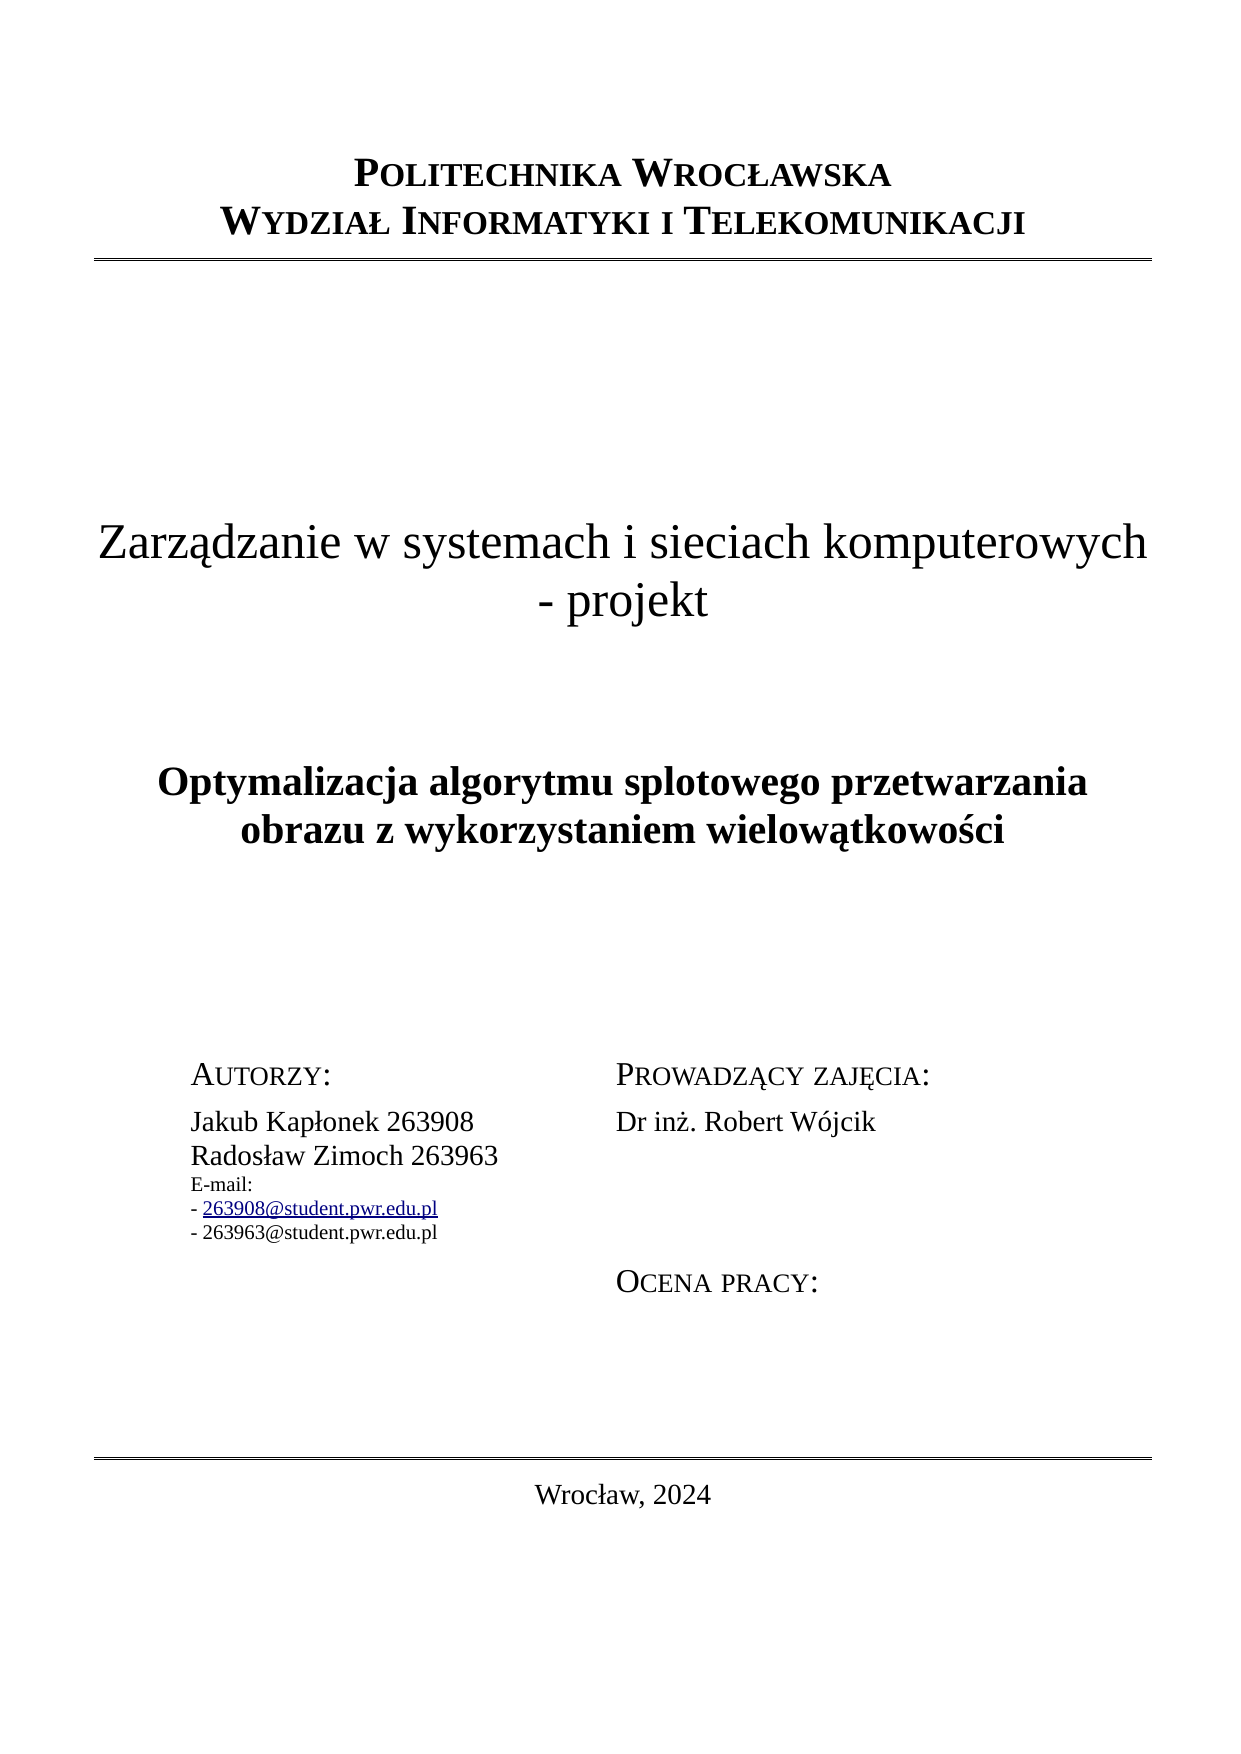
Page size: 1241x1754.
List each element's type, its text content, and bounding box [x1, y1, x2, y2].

table_header Prowadzący zajęcia: Dr inż. Robert Wójcik [608, 1054, 1056, 1261]
text Optymalizacja algorytmu splotowego przetwarzania obrazu z wykorzystaniem wielowątkowości [94, 757, 1152, 852]
text Politechnika Wrocławska [94, 148, 1152, 196]
text Wydział Informatyki i Telekomunikacji [94, 196, 1152, 243]
table_cell Ocena pracy: [608, 1261, 1056, 1424]
table_header Autorzy: Jakub Kapłonek 263908 Radosław Zimoch 263963 E-mail: - 263908@student.pwr.edu.pl - 263963@student.pwr.edu.pl [183, 1054, 608, 1261]
table_cell [183, 1261, 608, 1424]
text Zarządzanie w systemach i sieciach komputerowych - projekt [94, 512, 1152, 627]
subtitle Wrocław, 2024 [94, 1477, 1152, 1510]
